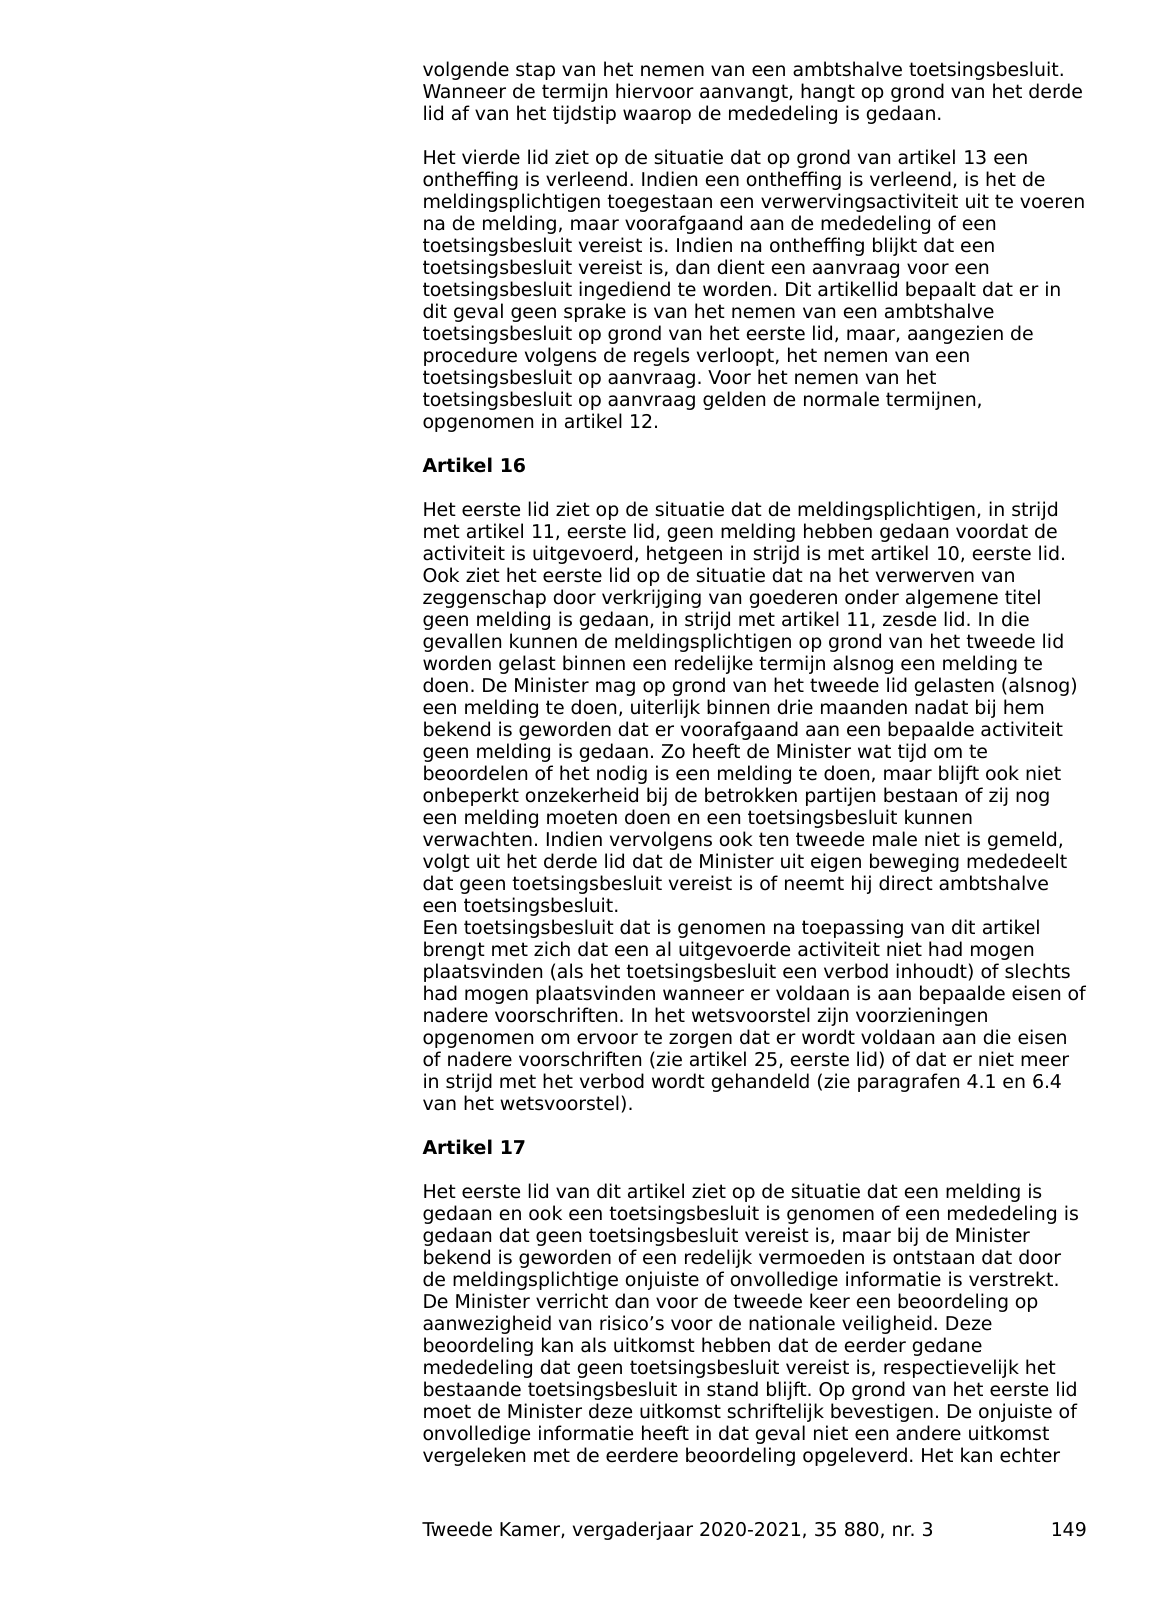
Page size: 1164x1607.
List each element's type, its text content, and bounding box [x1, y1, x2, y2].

text Het eerste lid ziet op de situatie dat de meldingsplichtigen, in strijd met artikel 11, eerste lid, geen melding hebben gedaan voordat de activiteit is uitgevoerd, hetgeen in strijd is met artikel 10, eerste lid. Ook ziet het eerste lid op de situatie dat na het verwerven van zeggenschap door verkrijging van goederen onder algemene titel geen melding is gedaan, in strijd met artikel 11, zesde lid. In die gevallen kunnen de meldingsplichtigen op grond van het tweede lid worden gelast binnen een redelijke termijn alsnog een melding te doen. De Minister mag op grond van het tweede lid gelasten (alsnog) een melding te doen, uiterlijk binnen drie maanden nadat bij hem bekend is geworden dat er voorafgaand aan een bepaalde activiteit geen melding is gedaan. Zo heeft de Minister wat tijd om te beoordelen of het nodig is een melding te doen, maar blijft ook niet onbeperkt onzekerheid bij de betrokken partijen bestaan of zij nog een melding moeten doen en een toetsingsbesluit kunnen verwachten. Indien vervolgens ook ten tweede male niet is gemeld, volgt uit het derde lid dat de Minister uit eigen beweging mededeelt dat geen toetsingsbesluit vereist is of neemt hij direct ambtshalve een toetsingsbesluit. [422, 499, 1087, 917]
subtitle Artikel 16 [422, 455, 1087, 477]
text volgende stap van het nemen van een ambtshalve toetsingsbesluit. Wanneer de termijn hiervoor aanvangt, hangt op grond van het derde lid af van het tijdstip waarop de mededeling is gedaan. [422, 59, 1087, 125]
text Een toetsingsbesluit dat is genomen na toepassing van dit artikel brengt met zich dat een al uitgevoerde activiteit niet had mogen plaatsvinden (als het toetsingsbesluit een verbod inhoudt) of slechts had mogen plaatsvinden wanneer er voldaan is aan bepaalde eisen of nadere voorschriften. In het wetsvoorstel zijn voorzieningen opgenomen om ervoor te zorgen dat er wordt voldaan aan die eisen of nadere voorschriften (zie artikel 25, eerste lid) of dat er niet meer in strijd met het verbod wordt gehandeld (zie paragrafen 4.1 en 6.4 van het wetsvoorstel). [422, 917, 1087, 1115]
subtitle Artikel 17 [422, 1137, 1087, 1159]
text Het vierde lid ziet op de situatie dat op grond van artikel 13 een ontheffing is verleend. Indien een ontheffing is verleend, is het de meldingsplichtigen toegestaan een verwervingsactiviteit uit te voeren na de melding, maar voorafgaand aan de mededeling of een toetsingsbesluit vereist is. Indien na ontheffing blijkt dat een toetsingsbesluit vereist is, dan dient een aanvraag voor een toetsingsbesluit ingediend te worden. Dit artikellid bepaalt dat er in dit geval geen sprake is van het nemen van een ambtshalve toetsingsbesluit op grond van het eerste lid, maar, aangezien de procedure volgens de regels verloopt, het nemen van een toetsingsbesluit op aanvraag. Voor het nemen van het toetsingsbesluit op aanvraag gelden de normale termijnen, opgenomen in artikel 12. [422, 147, 1087, 433]
text Het eerste lid van dit artikel ziet op de situatie dat een melding is gedaan en ook een toetsingsbesluit is genomen of een mededeling is gedaan dat geen toetsingsbesluit vereist is, maar bij de Minister bekend is geworden of een redelijk vermoeden is ontstaan dat door de meldingsplichtige onjuiste of onvolledige informatie is verstrekt. De Minister verricht dan voor de tweede keer een beoordeling op aanwezigheid van risico’s voor de nationale veiligheid. Deze beoordeling kan als uitkomst hebben dat de eerder gedane mededeling dat geen toetsingsbesluit vereist is, respectievelijk het bestaande toetsingsbesluit in stand blijft. Op grond van het eerste lid moet de Minister deze uitkomst schriftelijk bevestigen. De onjuiste of onvolledige informatie heeft in dat geval niet een andere uitkomst vergeleken met de eerdere beoordeling opgeleverd. Het kan echter [422, 1181, 1087, 1467]
